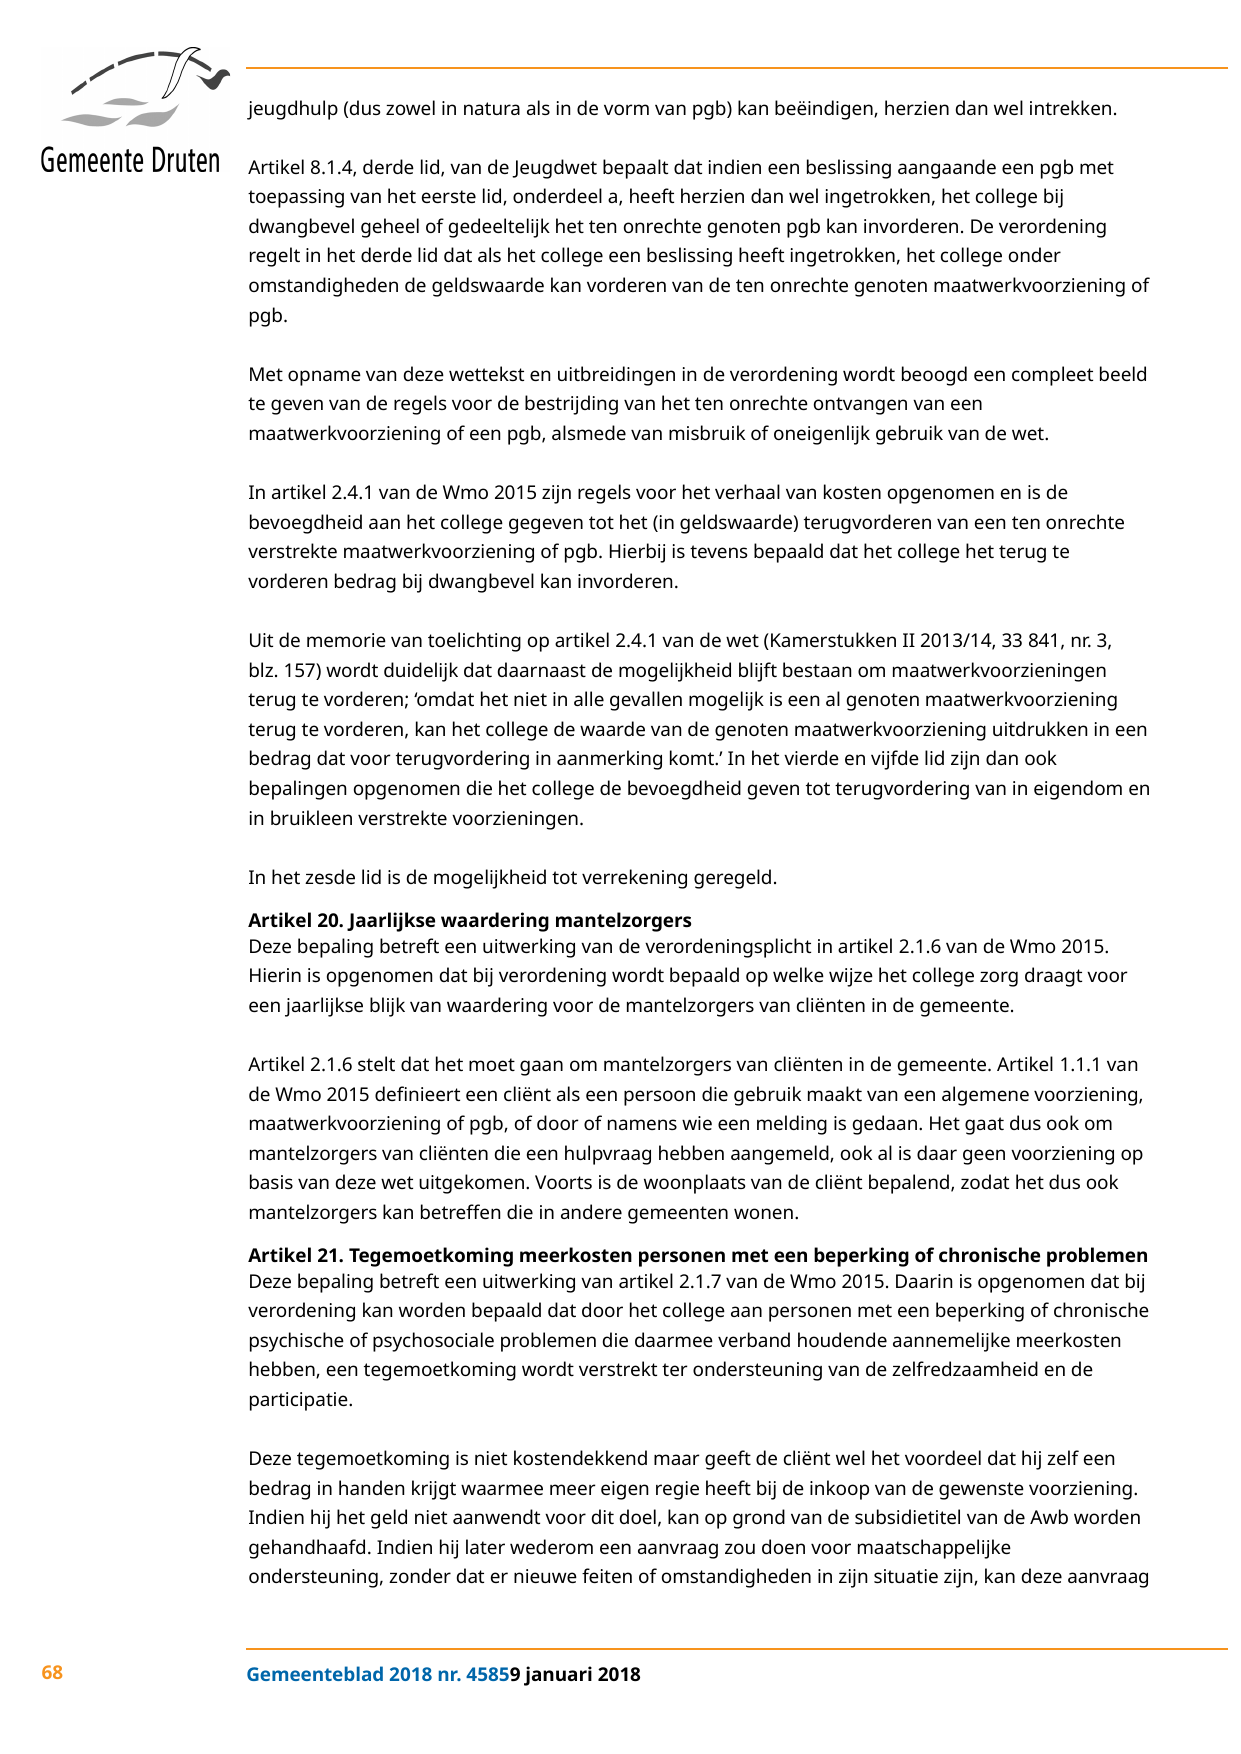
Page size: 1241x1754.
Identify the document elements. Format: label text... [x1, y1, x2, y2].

text Artikel 8.1.4, derde lid, van de Jeugdwet bepaalt dat indien een beslissing aangaande een pgb met toepassing van het eerste lid, onderdeel a, heeft herzien dan wel ingetrokken, het college bij dwangbevel geheel of gedeeltelijk het ten onrechte genoten pgb kan invorderen. De verordening regelt in het derde lid dat als het college een beslissing heeft ingetrokken, het college onder omstandigheden de geldswaarde kan vorderen van de ten onrechte genoten maatwerkvoorziening of pgb. [248, 154, 1152, 328]
text jeugdhulp (dus zowel in natura als in de vorm van pgb) kan beëindigen, herzien dan wel intrekken. [248, 95, 1152, 121]
text Deze bepaling betreft een uitwerking van de verordeningsplicht in artikel 2.1.6 van de Wmo 2015. Hierin is opgenomen dat bij verordening wordt bepaald op welke wijze het college zorg draagt voor een jaarlijkse blijk van waardering voor de mantelzorgers van cliënten in de gemeente. [248, 933, 1152, 1018]
text In artikel 2.4.1 van de Wmo 2015 zijn regels voor het verhaal van kosten opgenomen en is de bevoegdheid aan het college gegeven tot het (in geldswaarde) terugvorderen van een ten onrechte verstrekte maatwerkvoorziening of pgb. Hierbij is tevens bepaald dat het college het terug te vorderen bedrag bij dwangbevel kan invorderen. [248, 479, 1152, 594]
text Met opname van deze wettekst en uitbreidingen in de verordening wordt beoogd een compleet beeld te geven van de regels voor de bestrijding van het ten onrechte ontvangen van een maatwerkvoorziening of een pgb, alsmede van misbruik of oneigenlijk gebruik van de wet. [248, 361, 1152, 446]
text Artikel 21. Tegemoetkoming meerkosten personen met een beperking of chronische problemen [248, 1242, 1152, 1268]
text Deze bepaling betreft een uitwerking van artikel 2.1.7 van de Wmo 2015. Daarin is opgenomen dat bij verordening kan worden bepaald dat door het college aan personen met een beperking of chronische psychische of psychosociale problemen die daarmee verband houdende aannemelijke meerkosten hebben, een tegemoetkoming wordt verstrekt ter ondersteuning van de zelfredzaamheid en de participatie. [248, 1268, 1152, 1412]
text Uit de memorie van toelichting op artikel 2.4.1 van de wet (Kamerstukken II 2013/14, 33 841, nr. 3, blz. 157) wordt duidelijk dat daarnaast de mogelijkheid blijft bestaan om maatwerkvoorzieningen terug te vorderen; ‘omdat het niet in alle gevallen mogelijk is een al genoten maatwerkvoorziening terug te vorderen, kan het college de waarde van de genoten maatwerkvoorziening uitdrukken in een bedrag dat voor terugvordering in aanmerking komt.’ In het vierde en vijfde lid zijn dan ook bepalingen opgenomen die het college de bevoegdheid geven tot terugvordering van in eigendom en in bruikleen verstrekte voorzieningen. [248, 627, 1152, 831]
picture [41, 47, 231, 172]
text Artikel 2.1.6 stelt dat het moet gaan om mantelzorgers van cliënten in de gemeente. Artikel 1.1.1 van de Wmo 2015 definieert een cliënt als een persoon die gebruik maakt van een algemene voorziening, maatwerkvoorziening of pgb, of door of namens wie een melding is gedaan. Het gaat dus ook om mantelzorgers van cliënten die een hulpvraag hebben aangemeld, ook al is daar geen voorziening op basis van deze wet uitgekomen. Voorts is de woonplaats van de cliënt bepalend, zodat het dus ook mantelzorgers kan betreffen die in andere gemeenten wonen. [248, 1051, 1152, 1225]
text In het zesde lid is de mogelijkheid tot verrekening geregeld. [248, 864, 1152, 890]
text Artikel 20. Jaarlijkse waardering mantelzorgers [248, 907, 1152, 933]
text Deze tegemoetkoming is niet kostendekkend maar geeft de cliënt wel het voordeel dat hij zelf een bedrag in handen krijgt waarmee meer eigen regie heeft bij de inkoop van de gewenste voorziening. Indien hij het geld niet aanwendt voor dit doel, kan op grond van de subsidietitel van de Awb worden gehandhaafd. Indien hij later wederom een aanvraag zou doen voor maatschappelijke ondersteuning, zonder dat er nieuwe feiten of omstandigheden in zijn situatie zijn, kan deze aanvraag [248, 1445, 1152, 1589]
